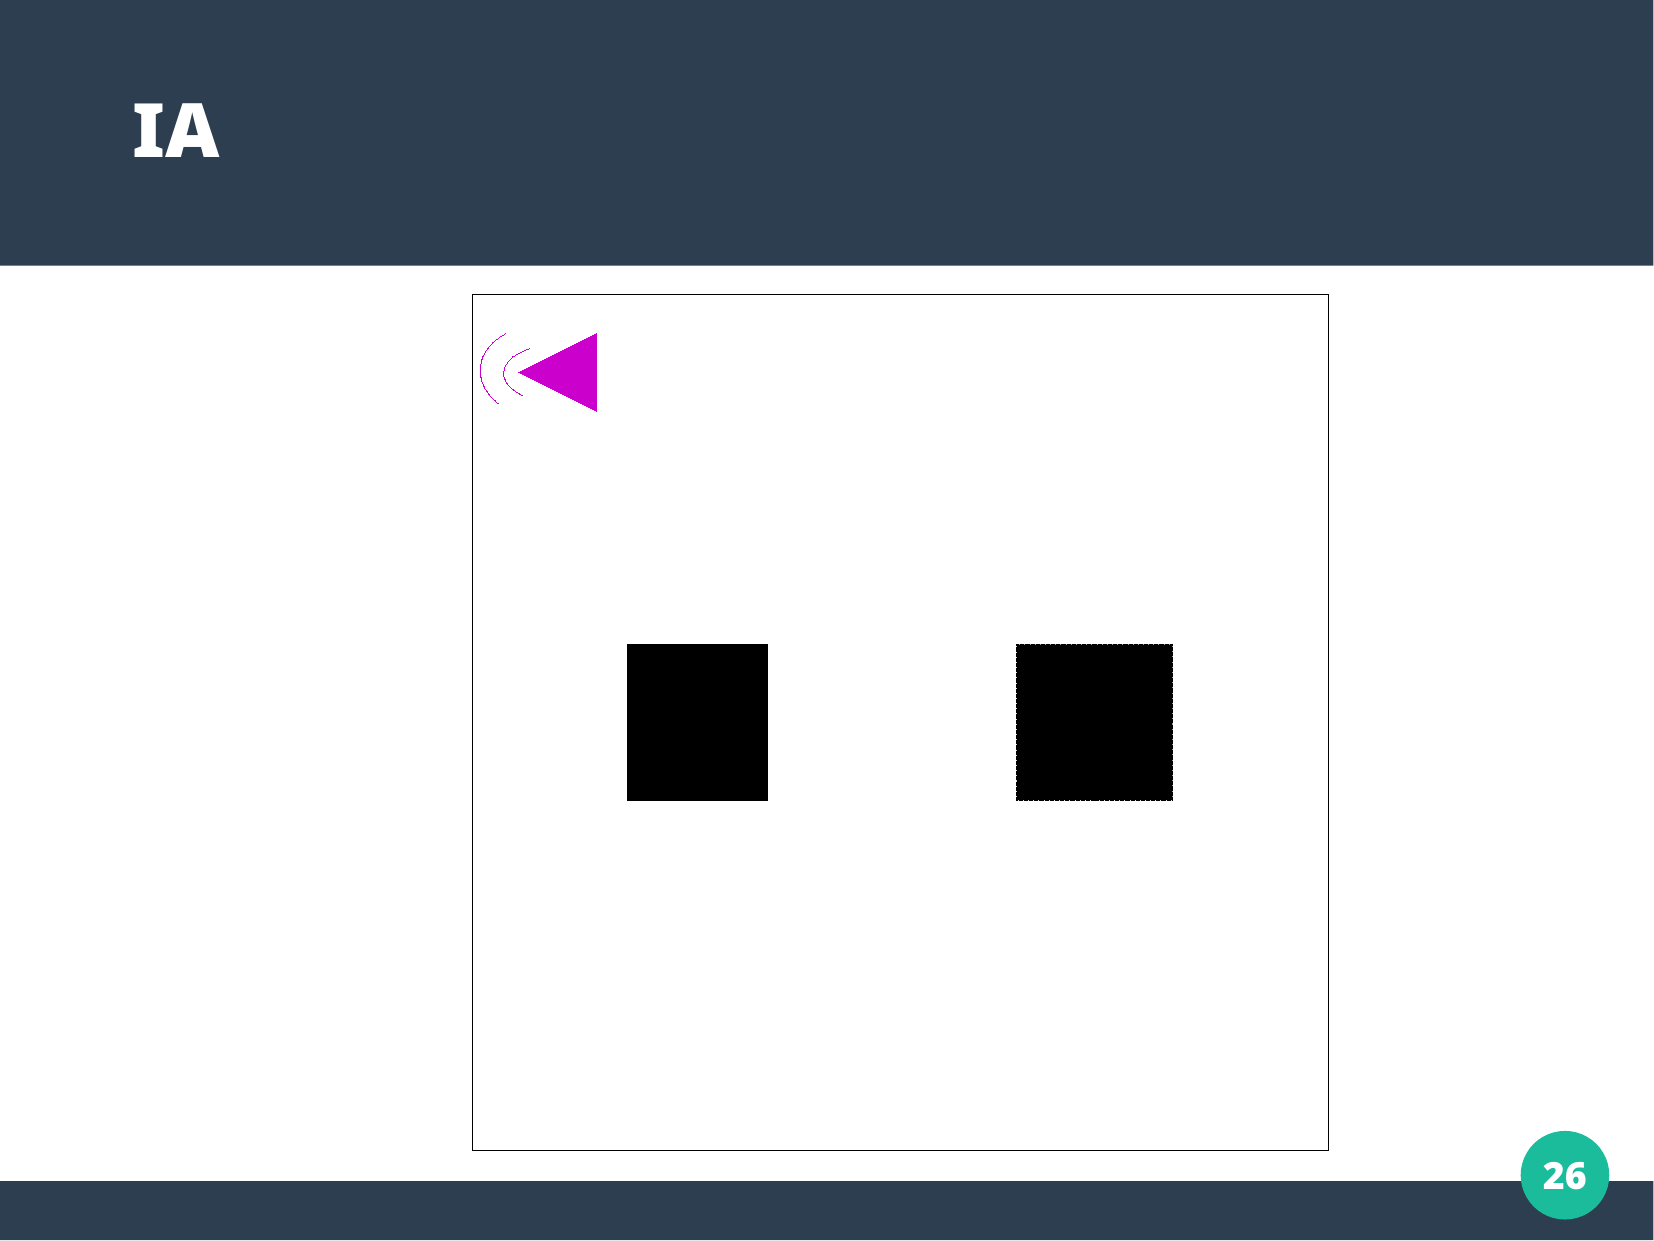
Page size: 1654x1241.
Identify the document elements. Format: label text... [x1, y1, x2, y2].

title IA [59, 49, 1595, 207]
text_box [472, 294, 1329, 1151]
